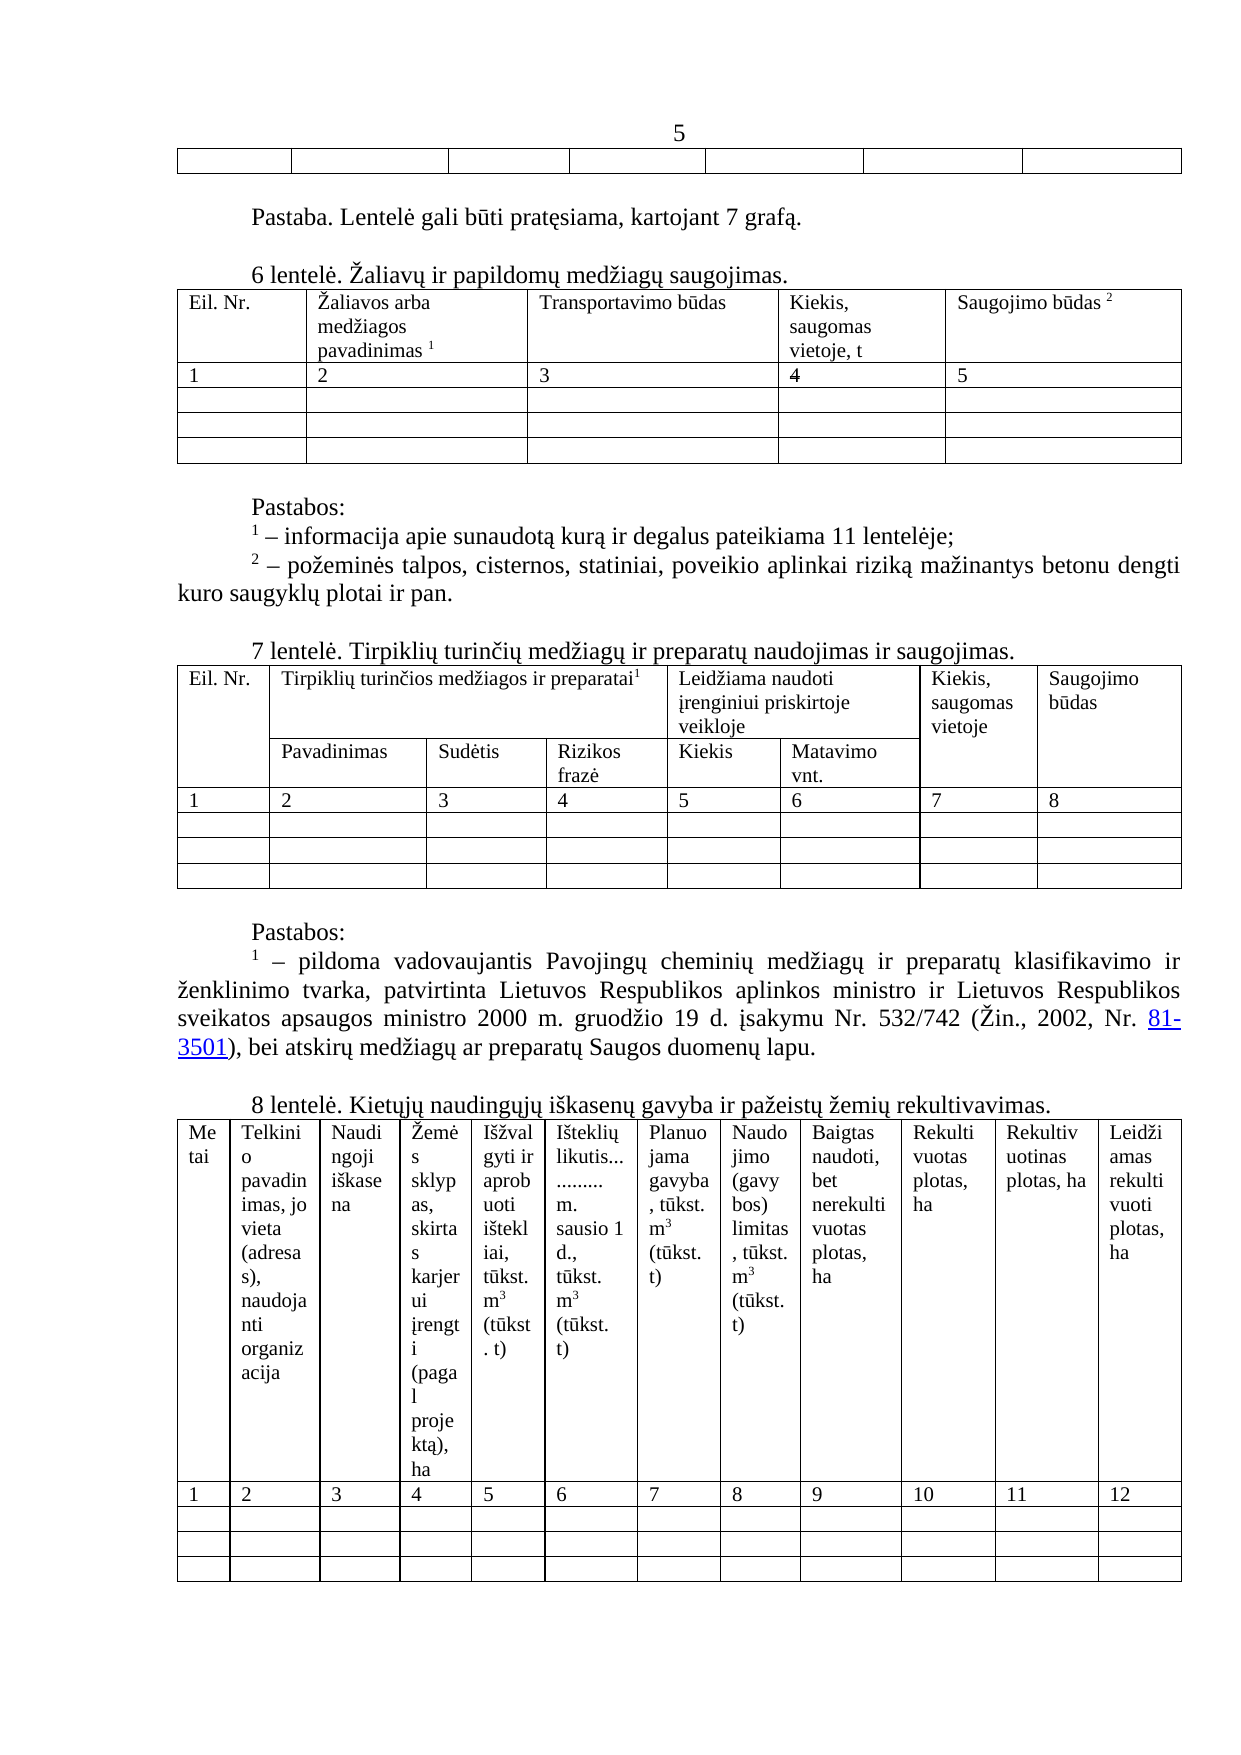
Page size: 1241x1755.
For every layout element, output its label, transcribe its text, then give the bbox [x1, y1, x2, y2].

text Pastaba. Lentelė gali būti pratęsiama, kartojant 7 grafą. [177, 202, 1181, 231]
table_cell [292, 149, 448, 173]
table_cell [178, 813, 269, 837]
table_cell 4 [547, 788, 667, 812]
table_cell [546, 1557, 637, 1581]
table_header Leidžiamas rekultivuoti plotas, ha [1099, 1120, 1181, 1481]
table_cell [401, 1507, 471, 1531]
table_cell [996, 1557, 1098, 1581]
table_cell [401, 1557, 471, 1581]
text 1 – informacija apie sunaudotą kurą ir degalus pateikiama 11 lentelėje; [177, 521, 1181, 550]
table_cell [178, 149, 291, 173]
table_cell [472, 1557, 544, 1581]
table_header Išteklių likutis............ m. sausio 1 d., tūkst. m3 (tūkst. t) [546, 1120, 637, 1481]
table_cell [231, 1507, 319, 1531]
table_cell 4 [779, 363, 945, 387]
text 7 lentelė. Tirpiklių turinčių medžiagų ir preparatų naudojimas ir saugojimas. [177, 636, 1181, 665]
table_cell [472, 1507, 544, 1531]
table_cell [570, 149, 705, 173]
table_cell [547, 864, 667, 887]
table_cell [801, 1532, 901, 1556]
table_header Transportavimo būdas [528, 290, 778, 362]
table_header Rekultivuotas plotas, ha [902, 1120, 995, 1481]
table_cell [668, 813, 780, 837]
table_cell Rizikos frazė [547, 739, 667, 787]
table_cell [779, 438, 945, 462]
table_cell [178, 1557, 229, 1581]
table_header Naudingoji iškasena [321, 1120, 399, 1481]
table_cell 4 [401, 1482, 471, 1506]
table_cell [321, 1507, 399, 1531]
table_cell [921, 813, 1037, 837]
table_header Eil. Nr. [178, 290, 306, 362]
table_header Leidžiama naudoti įrenginiui priskirtoje veikloje [668, 666, 919, 738]
table_cell [427, 838, 546, 862]
table_header Eil. Nr. [178, 666, 269, 787]
table_cell [231, 1532, 319, 1556]
table_cell [270, 838, 426, 862]
table_cell [307, 413, 527, 437]
table_cell Kiekis [668, 739, 780, 787]
table_header Žemės sklypas, skirtas karjerui įrengti (pagal projektą), ha [401, 1120, 471, 1481]
table_cell [307, 388, 527, 412]
table_cell 5 [946, 363, 1181, 387]
table_cell [1038, 864, 1181, 887]
table_cell [946, 438, 1181, 462]
table_cell 11 [996, 1482, 1098, 1506]
table_cell [638, 1532, 720, 1556]
table_cell [996, 1507, 1098, 1531]
table_cell [321, 1532, 399, 1556]
table_cell 8 [721, 1482, 800, 1506]
table_cell [178, 1532, 229, 1556]
table_cell [902, 1507, 995, 1531]
table_header Baigtas naudoti, bet nerekultivuotas plotas, ha [801, 1120, 901, 1481]
table_cell [801, 1507, 901, 1531]
text Pastabos: [177, 492, 1181, 521]
text 8 lentelė. Kietųjų naudingųjų iškasenų gavyba ir pažeistų žemių rekultivavimas. [177, 1090, 1181, 1118]
table_cell [178, 864, 269, 887]
table_cell [668, 838, 780, 862]
table_header Saugojimo būdas [1038, 666, 1181, 787]
table_cell [781, 838, 919, 862]
table_cell [946, 388, 1181, 412]
table_cell [547, 838, 667, 862]
table_cell 10 [902, 1482, 995, 1506]
table_cell 3 [321, 1482, 399, 1506]
table_cell 1 [178, 1482, 229, 1506]
table_cell 2 [231, 1482, 319, 1506]
table_header Žaliavos arba medžiagos pavadinimas 1 [307, 290, 527, 362]
table_cell [528, 438, 778, 462]
table_cell 8 [1038, 788, 1181, 812]
table_cell [528, 388, 778, 412]
table_cell [427, 864, 546, 887]
table_cell [270, 864, 426, 887]
table_cell [721, 1507, 800, 1531]
table_cell [178, 1507, 229, 1531]
table_header Rekultivuotinas plotas, ha [996, 1120, 1098, 1481]
table_cell 6 [781, 788, 919, 812]
table_cell [1099, 1507, 1181, 1531]
table_header Telkinio pavadinimas, jo vieta (adresas), naudojanti organizacija [231, 1120, 319, 1481]
table_cell [1099, 1532, 1181, 1556]
table_cell [449, 149, 569, 173]
table_cell [638, 1507, 720, 1531]
table_cell [921, 838, 1037, 862]
table_cell [546, 1532, 637, 1556]
table_header Tirpiklių turinčios medžiagos ir preparatai1 [270, 666, 667, 738]
table_cell [706, 149, 863, 173]
table_cell [472, 1532, 544, 1556]
table_cell [721, 1532, 800, 1556]
table_cell 3 [427, 788, 546, 812]
table_cell [721, 1557, 800, 1581]
table_header Naudojimo (gavybos) limitas, tūkst. m3 (tūkst. t) [721, 1120, 800, 1481]
table_cell [864, 149, 1022, 173]
table_cell [902, 1532, 995, 1556]
text 1 – pildoma vadovaujantis Pavojingų cheminių medžiagų ir preparatų klasifikavimo ir ženklinimo tvarka, patvirtinta Lietuvos Respublikos aplinkos ministro ir Lietuvos Respublikos sveikatos apsaugos ministro 2000 m. gruodžio 19 d. įsakymu Nr. 532/742 (Žin., 2002, Nr. 81-3501), bei atskirų medžiagų ar preparatų Saugos duomenų lapu. [177, 946, 1181, 1061]
table_cell 5 [472, 1482, 544, 1506]
table_cell [1099, 1557, 1181, 1581]
table_cell Sudėtis [427, 739, 546, 787]
table_cell [231, 1557, 319, 1581]
table_header Metai [178, 1120, 229, 1481]
table_header Išžvalgyti ir aprobuoti ištekliai, tūkst. m3 (tūkst. t) [472, 1120, 544, 1481]
text 6 lentelė. Žaliavų ir papildomų medžiagų saugojimas. [177, 260, 1181, 289]
table_cell [307, 438, 527, 462]
table_cell [779, 413, 945, 437]
table_cell [321, 1557, 399, 1581]
table_cell [178, 413, 306, 437]
table_cell [946, 413, 1181, 437]
table_cell [547, 813, 667, 837]
table_cell [178, 838, 269, 862]
table_cell [401, 1532, 471, 1556]
table_cell [270, 813, 426, 837]
text Pastabos: [177, 917, 1181, 946]
table_cell 7 [921, 788, 1037, 812]
table_cell 6 [546, 1482, 637, 1506]
table_header Saugojimo būdas 2 [946, 290, 1181, 362]
table_cell [427, 813, 546, 837]
text 2 – požeminės talpos, cisternos, statiniai, poveikio aplinkai riziką mažinantys betonu dengti kuro saugyklų plotai ir pan. [177, 550, 1181, 607]
table_header Planuojama gavyba, tūkst. m3 (tūkst. t) [638, 1120, 720, 1481]
table_cell [638, 1557, 720, 1581]
table_cell [781, 813, 919, 837]
table_cell 1 [178, 363, 306, 387]
table_cell [996, 1532, 1098, 1556]
table_cell 12 [1099, 1482, 1181, 1506]
table_cell [801, 1557, 901, 1581]
table_cell Pavadinimas [270, 739, 426, 787]
table_cell [779, 388, 945, 412]
table_cell 2 [307, 363, 527, 387]
table_header Kiekis, saugomas vietoje [921, 666, 1037, 787]
table_cell Matavimo vnt. [781, 739, 919, 787]
table_cell [1038, 838, 1181, 862]
table_cell [546, 1507, 637, 1531]
table_cell 9 [801, 1482, 901, 1506]
table_cell [178, 438, 306, 462]
table_cell 2 [270, 788, 426, 812]
table_cell [528, 413, 778, 437]
table_cell 7 [638, 1482, 720, 1506]
table_cell [178, 388, 306, 412]
table_cell 5 [668, 788, 780, 812]
table_cell [921, 864, 1037, 887]
table_cell [902, 1557, 995, 1581]
table_cell [781, 864, 919, 887]
table_cell [1038, 813, 1181, 837]
table_cell [1023, 149, 1181, 173]
table_cell [668, 864, 780, 887]
table_header Kiekis, saugomas vietoje, t [779, 290, 945, 362]
table_cell 3 [528, 363, 778, 387]
table_cell 1 [178, 788, 269, 812]
